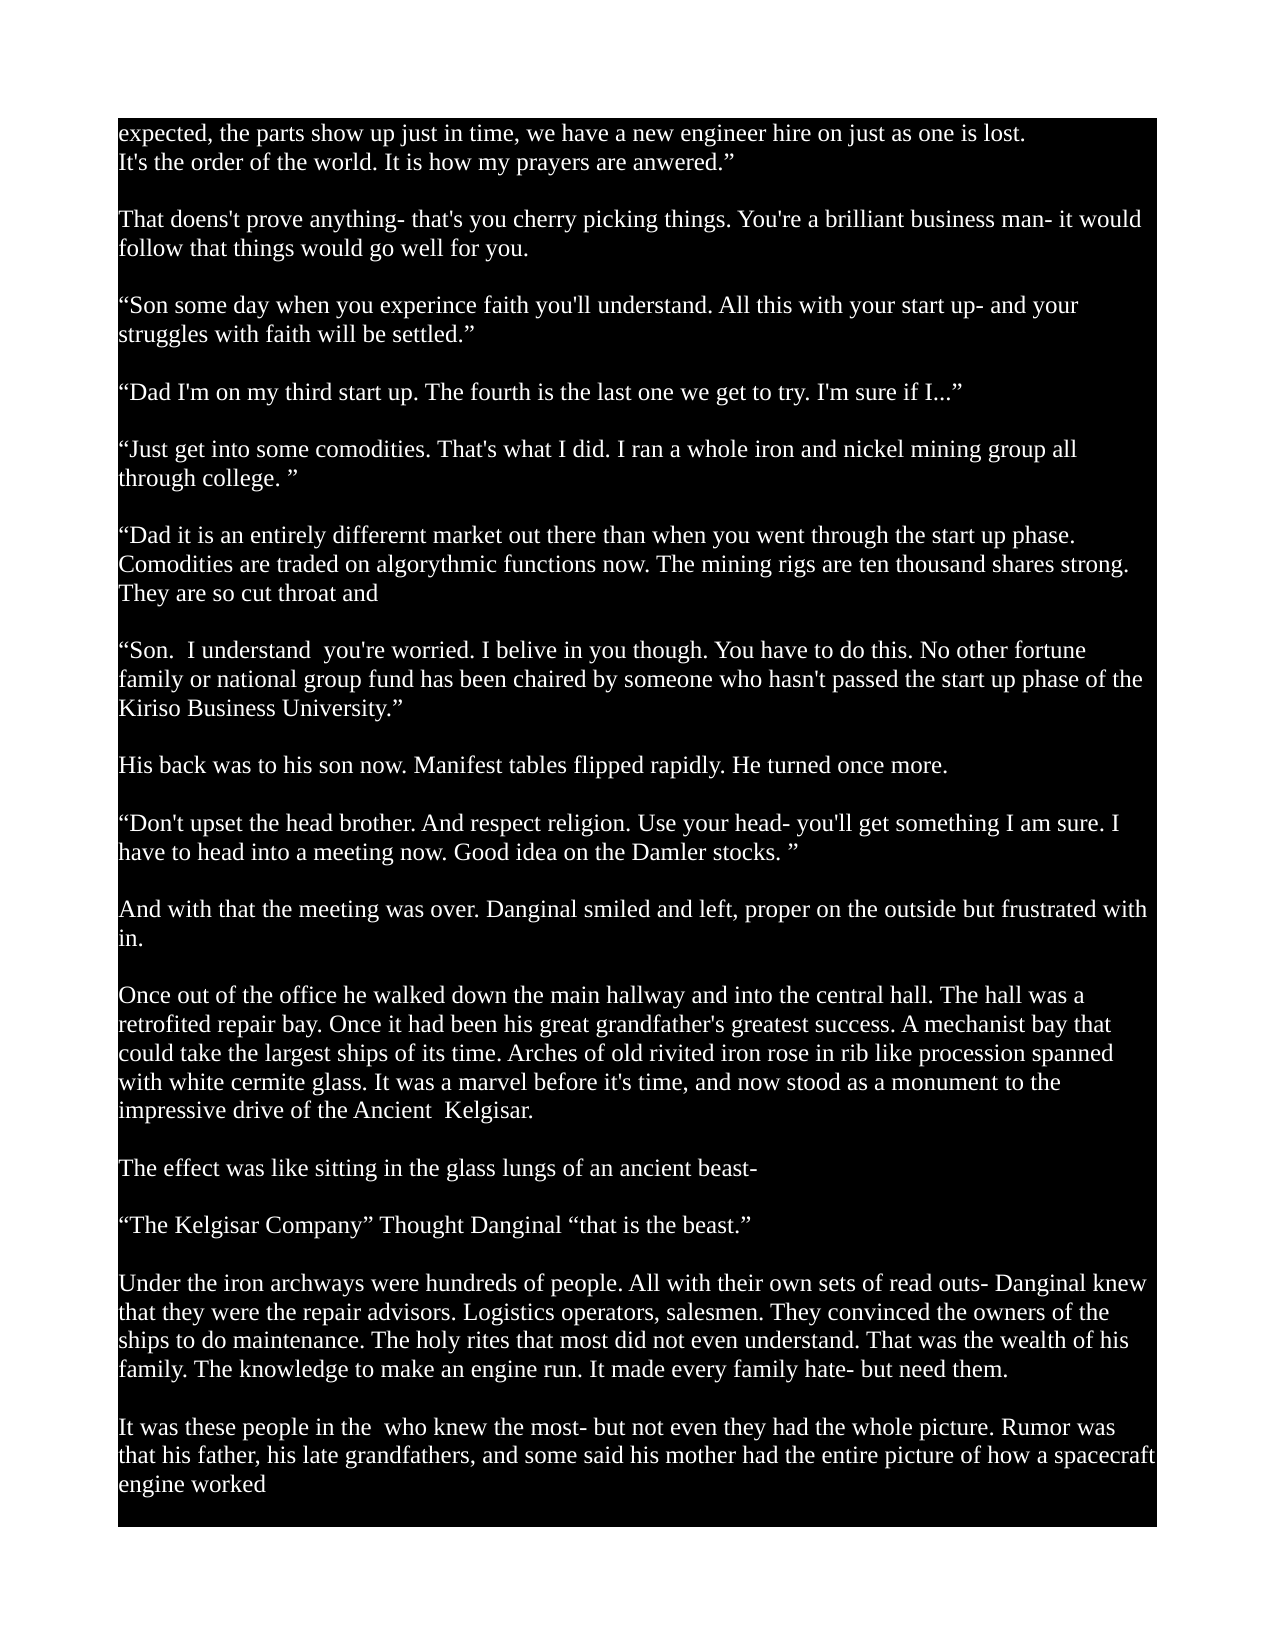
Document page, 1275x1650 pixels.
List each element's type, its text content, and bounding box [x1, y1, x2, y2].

text The effect was like sitting in the glass lungs of an ancient beast- “The Kelgisar Company” Thought Danginal “that is the beast.” [118, 1153, 1157, 1239]
text Under the iron archways were hundreds of people. All with their own sets of read outs- Danginal knew that they were the repair advisors. Logistics operators, salesmen. They convinced the owners of the ships to do maintenance. The holy rites that most did not even understand. That was the wealth of his family. The knowledge to make an engine run. It made every family hate- but need them. [118, 1268, 1157, 1383]
text expected, the parts show up just in time, we have a new engineer hire on just as one is lost. It's the order of the world. It is how my prayers are anwered.” That doens't prove anything- that's you cherry picking things. You're a brilliant business man- it would follow that things would go well for you. “Son some day when you experince faith you'll understand. All this with your start up- and your struggles with faith will be settled.” [118, 118, 1157, 348]
text And with that the meeting was over. Danginal smiled and left, proper on the outside but frustrated with in. Once out of the office he walked down the main hallway and into the central hall. The hall was a retrofited repair bay. Once it had been his great grandfather's greatest success. A mechanist bay that could take the largest ships of its time. Arches of old rivited iron rose in rib like procession spanned with white cermite glass. It was a marvel before it's time, and now stood as a monument to the impressive drive of the Ancient Kelgisar. [118, 894, 1157, 1124]
text It was these people in the who knew the most- but not even they had the whole picture. Rumor was that his father, his late grandfathers, and some said his mother had the entire picture of how a spacecraft engine worked [118, 1412, 1157, 1498]
text “Dad I'm on my third start up. The fourth is the last one we get to try. I'm sure if I...” “Just get into some comodities. That's what I did. I ran a whole iron and nickel mining group all through college. ” “Dad it is an entirely differernt market out there than when you went through the start up phase. Comodities are traded on algorythmic functions now. The mining rigs are ten thousand shares strong. They are so cut throat and “Son. I understand you're worried. I belive in you though. You have to do this. No other fortune family or national group fund has been chaired by someone who hasn't passed the start up phase of the Kiriso Business University.” [118, 377, 1157, 722]
text His back was to his son now. Manifest tables flipped rapidly. He turned once more. “Don't upset the head brother. And respect religion. Use your head- you'll get something I am sure. I have to head into a meeting now. Good idea on the Damler stocks. ” [118, 751, 1157, 866]
